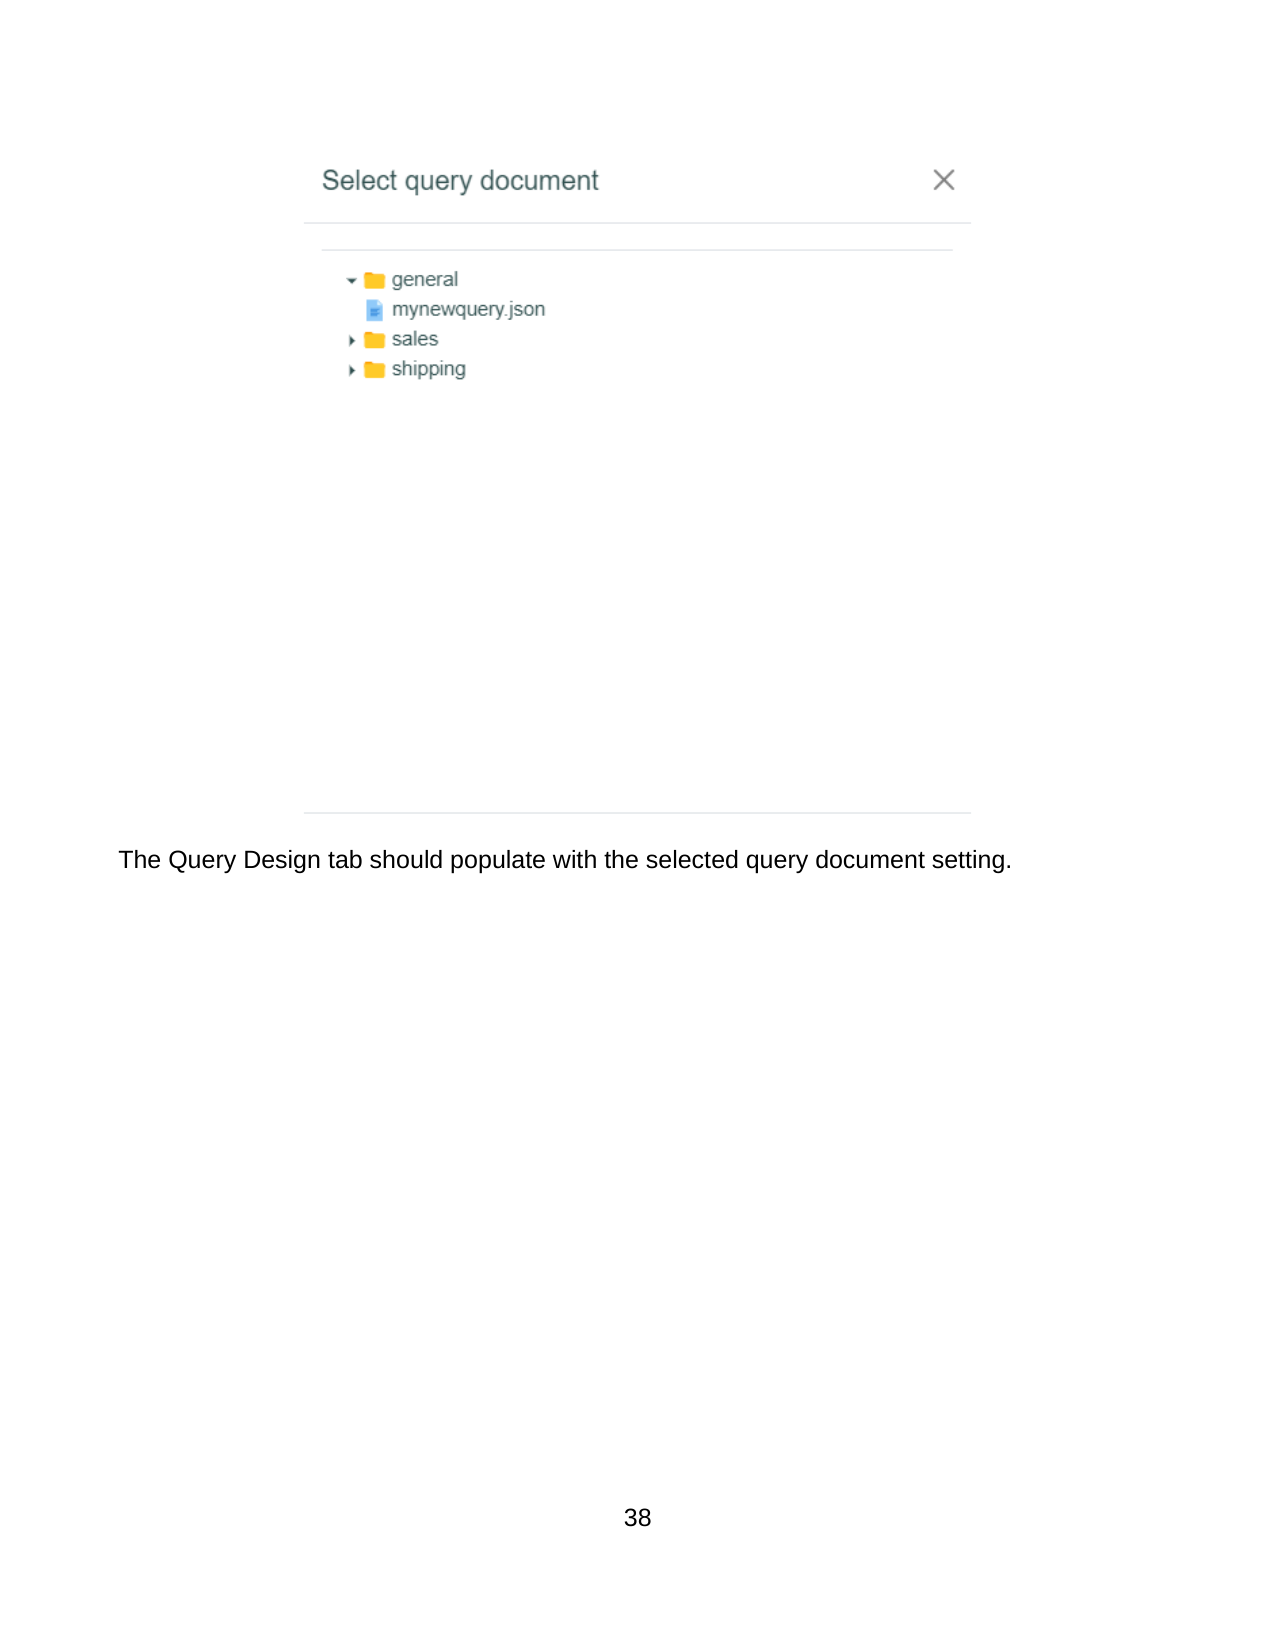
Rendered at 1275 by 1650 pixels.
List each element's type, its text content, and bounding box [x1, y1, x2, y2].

text The Query Design tab should populate with the selected query document setting. [118, 844, 1157, 873]
picture [303, 140, 972, 845]
